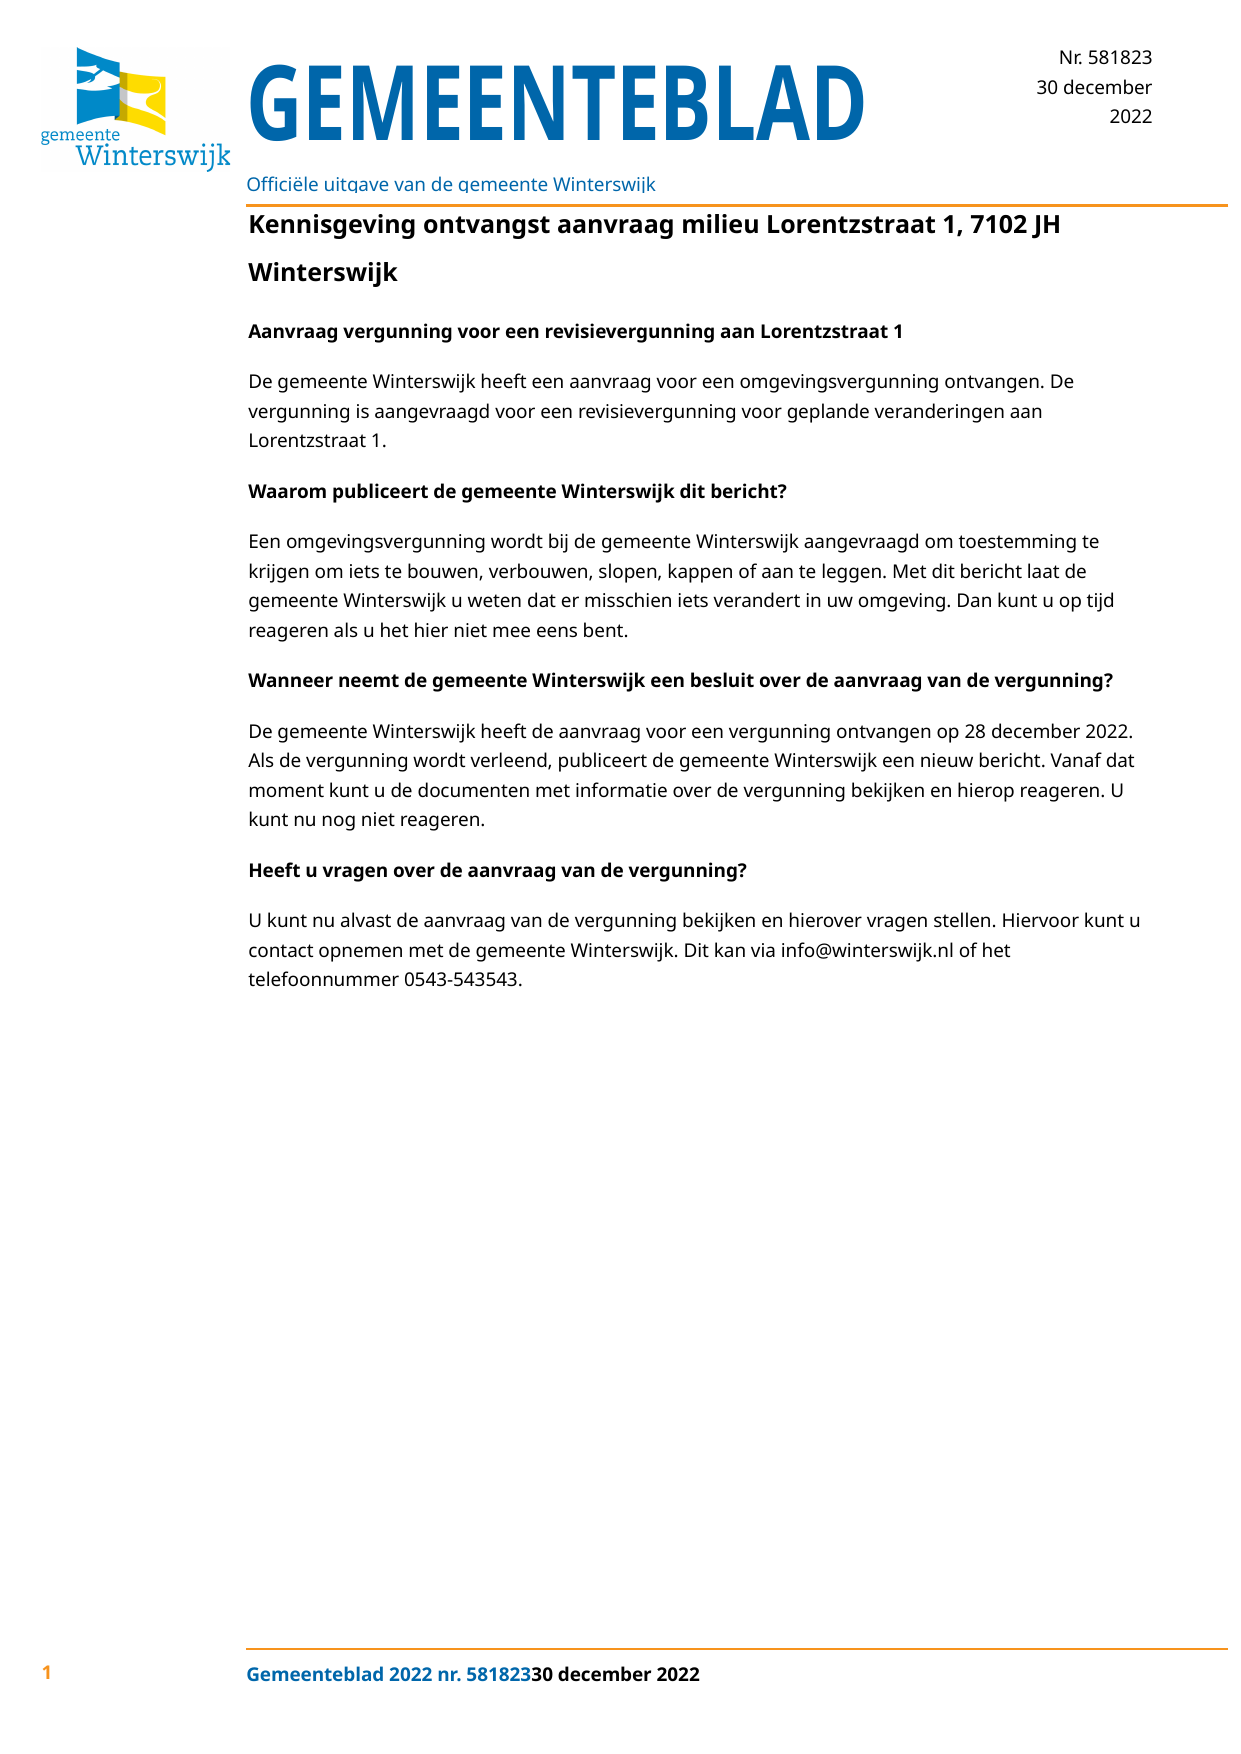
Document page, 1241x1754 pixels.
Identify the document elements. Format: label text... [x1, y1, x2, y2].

text Wanneer neemt de gemeente Winterswijk een besluit over de aanvraag van de vergunning? [248, 667, 1152, 693]
text De gemeente Winterswijk heeft de aanvraag voor een vergunning ontvangen op 28 december 2022. Als de vergunning wordt verleend, publiceert de gemeente Winterswijk een nieuw bericht. Vanaf dat moment kunt u de documenten met informatie over de vergunning bekijken en hierop reageren. U kunt nu nog niet reageren. [248, 718, 1152, 832]
text U kunt nu alvast de aanvraag van de vergunning bekijken en hierover vragen stellen. Hiervoor kunt u contact opnemen met de gemeente Winterswijk. Dit kan via info@winterswijk.nl of het telefoonnummer 0543-543543. [248, 907, 1152, 992]
text Een omgevingsvergunning wordt bij de gemeente Winterswijk aangevraagd om toestemming te krijgen om iets te bouwen, verbouwen, slopen, kappen of aan te leggen. Met dit bericht laat de gemeente Winterswijk u weten dat er misschien iets verandert in uw omgeving. Dan kunt u op tijd reageren als u het hier niet mee eens bent. [248, 528, 1152, 643]
text Kennisgeving ontvangst aanvraag milieu Lorentzstraat 1, 7102 JH Winterswijk [248, 207, 1152, 288]
picture [225, 153, 231, 162]
text De gemeente Winterswijk heeft een aanvraag voor een omgevingsvergunning ontvangen. De vergunning is aangevraagd voor een revisievergunning voor geplande veranderingen aan Lorentzstraat 1. [248, 368, 1152, 453]
text Aanvraag vergunning voor een revisievergunning aan Lorentzstraat 1 [248, 318, 1152, 344]
picture [41, 47, 231, 172]
text Waarom publiceert de gemeente Winterswijk dit bericht? [248, 478, 1152, 504]
text Heeft u vragen over de aanvraag van de vergunning? [248, 857, 1152, 883]
